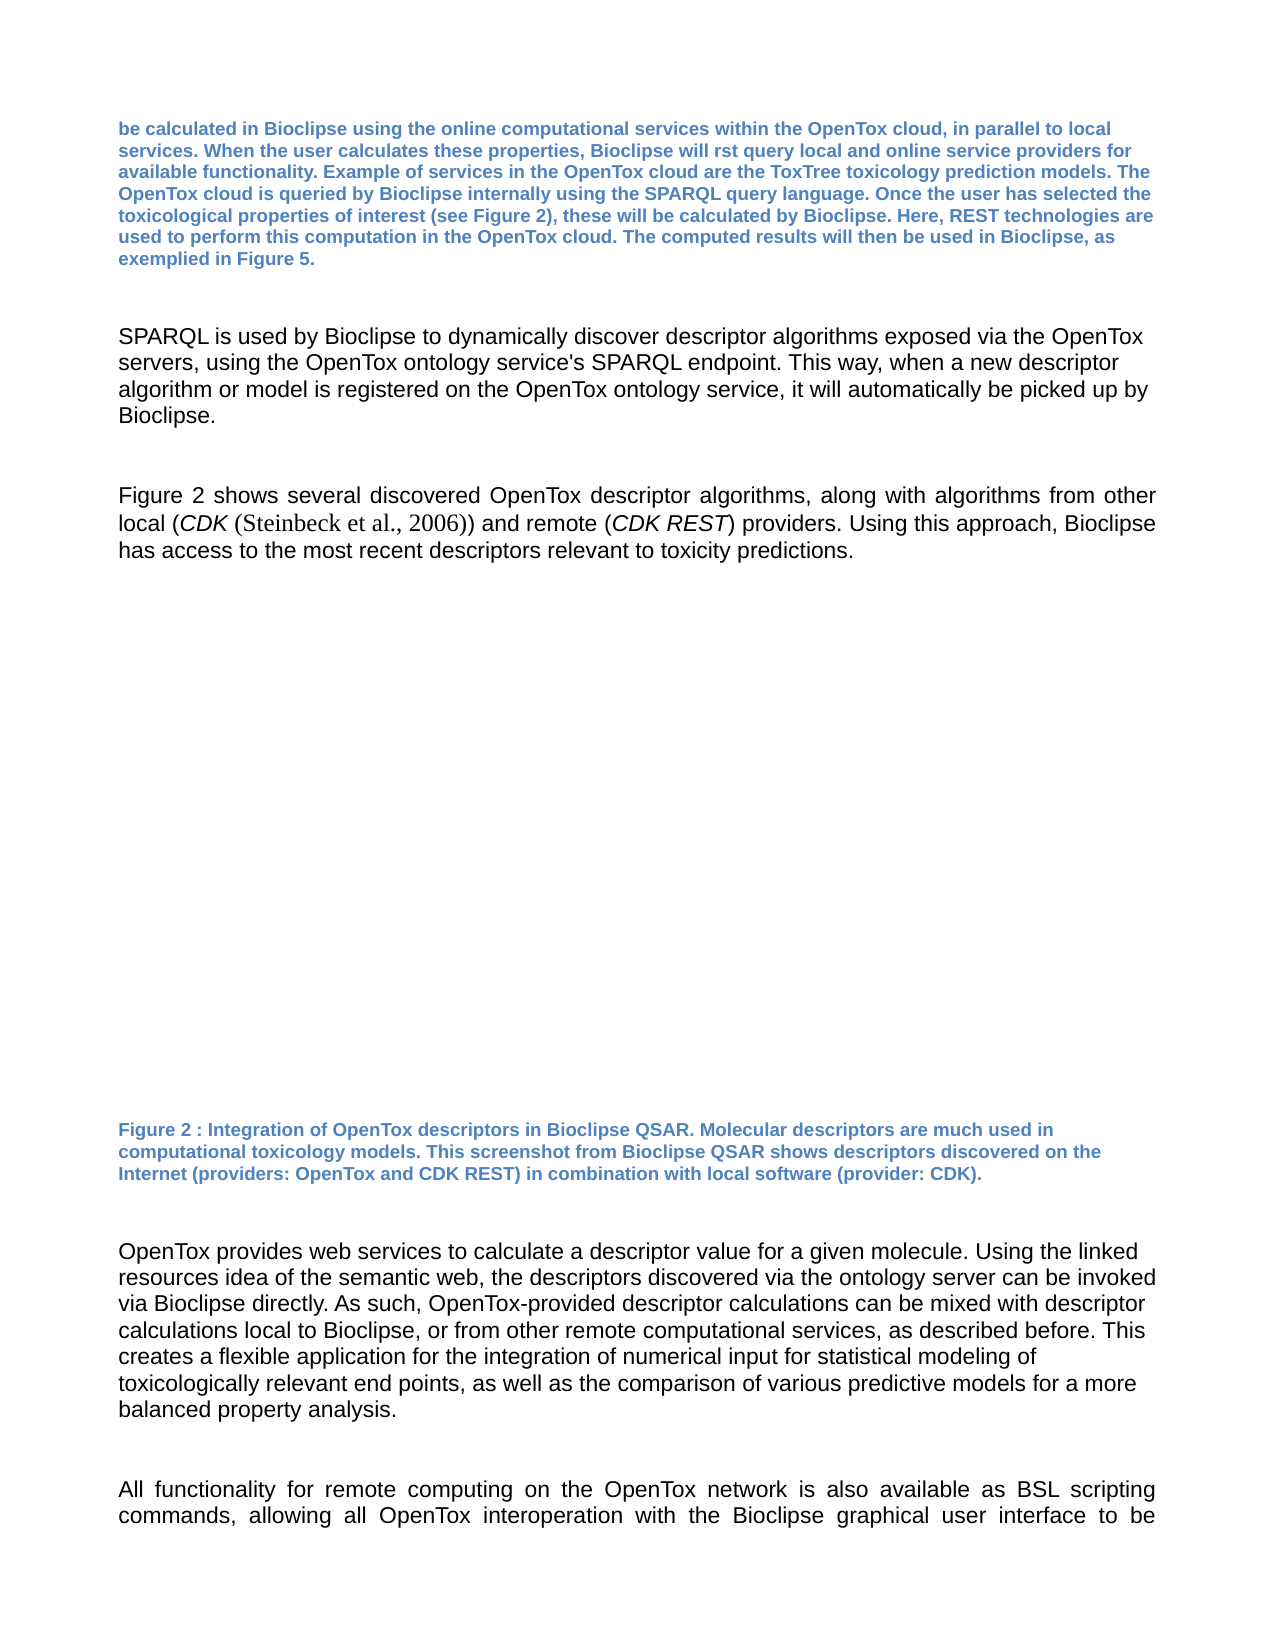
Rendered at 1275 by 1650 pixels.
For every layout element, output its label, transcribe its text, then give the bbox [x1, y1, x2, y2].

text SPARQL is used by Bioclipse to dynamically discover descriptor algorithms exposed via the OpenTox servers, using the OpenTox ontology service's SPARQL endpoint. This way, when a new descriptor algorithm or model is registered on the OpenTox ontology service, it will automatically be picked up by Bioclipse. [118, 323, 1157, 428]
text be calculated in Bioclipse using the online computational services within the OpenTox cloud, in parallel to local services. When the user calculates these properties, Bioclipse will rst query local and online service providers for available functionality. Example of services in the OpenTox cloud are the ToxTree toxicology prediction models. The OpenTox cloud is queried by Bioclipse internally using the SPARQL query language. Once the user has selected the toxicological properties of interest (see Figure 2), these will be calculated by Bioclipse. Here, REST technologies are used to perform this computation in the OpenTox cloud. The computed results will then be used in Bioclipse, as exemplied in Figure 5. [118, 118, 1157, 269]
text All functionality for remote computing on the OpenTox network is also available as BSL scripting commands, allowing all OpenTox interoperation with the Bioclipse graphical user interface to be [118, 1476, 1157, 1529]
text Figure 2 shows several discovered OpenTox descriptor algorithms, along with algorithms from other local (CDK (Steinbeck et al., 2006)⁠) and remote (CDK REST) providers. Using this approach, Bioclipse has access to the most recent descriptors relevant to toxicity predictions. [118, 482, 1157, 563]
text Figure 2 : Integration of OpenTox descriptors in Bioclipse QSAR. Molecular descriptors are much used in computational toxicology models. This screenshot from Bioclipse QSAR shows descriptors discovered on the Internet (providers: OpenTox and CDK REST) in combination with local software (provider: CDK). [118, 1119, 1157, 1184]
text OpenTox provides web services to calculate a descriptor value for a given molecule. Using the linked resources idea of the semantic web, the descriptors discovered via the ontology server can be invoked via Bioclipse directly. As such, OpenTox-provided descriptor calculations can be mixed with descriptor calculations local to Bioclipse, or from other remote computational services, as described before. This creates a flexible application for the integration of numerical input for statistical modeling of toxicologically relevant end points, as well as the comparison of various predictive models for a more balanced property analysis. [118, 1238, 1157, 1422]
